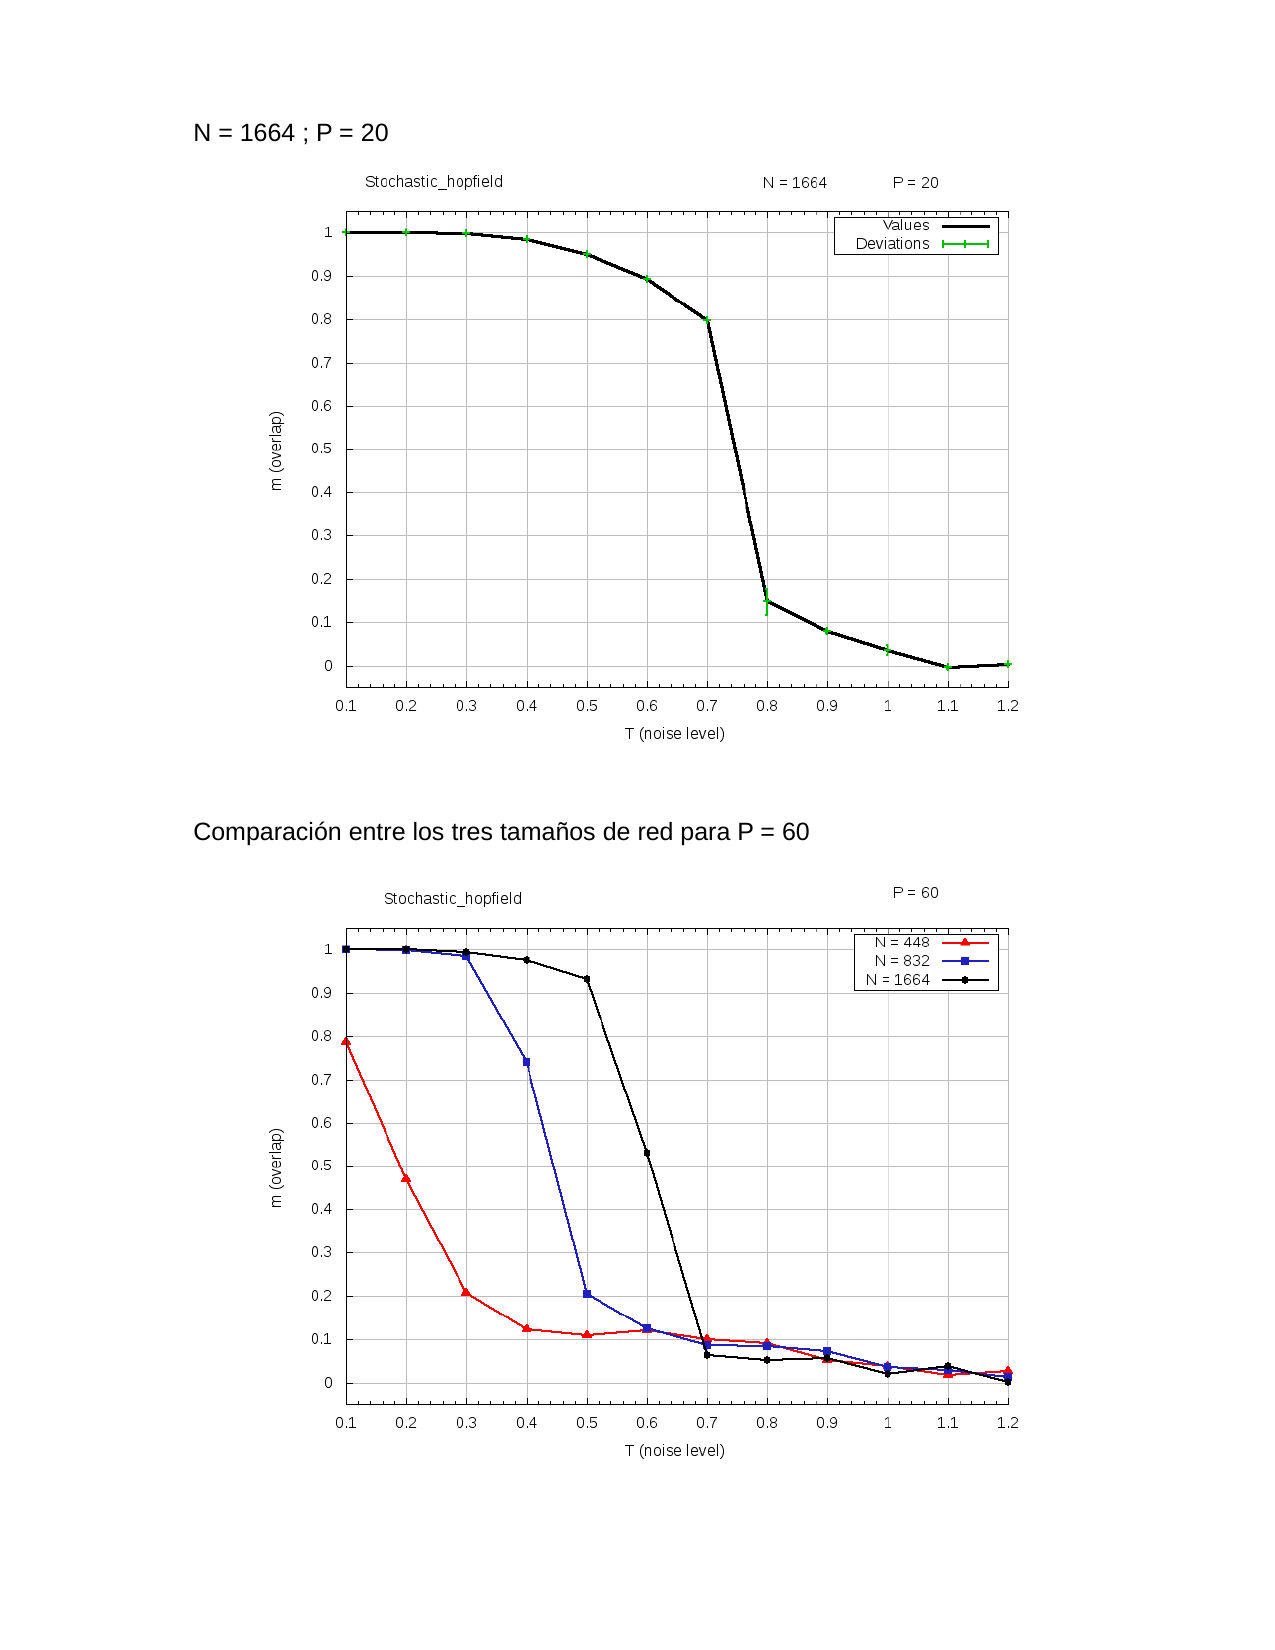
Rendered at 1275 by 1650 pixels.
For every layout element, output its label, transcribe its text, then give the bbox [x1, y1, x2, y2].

picture [243, 872, 1032, 1464]
text Comparación entre los tres tamaños de red para P = 60 [118, 817, 1157, 845]
picture [243, 155, 1032, 747]
text N = 1664 ; P = 20 [118, 118, 1157, 147]
